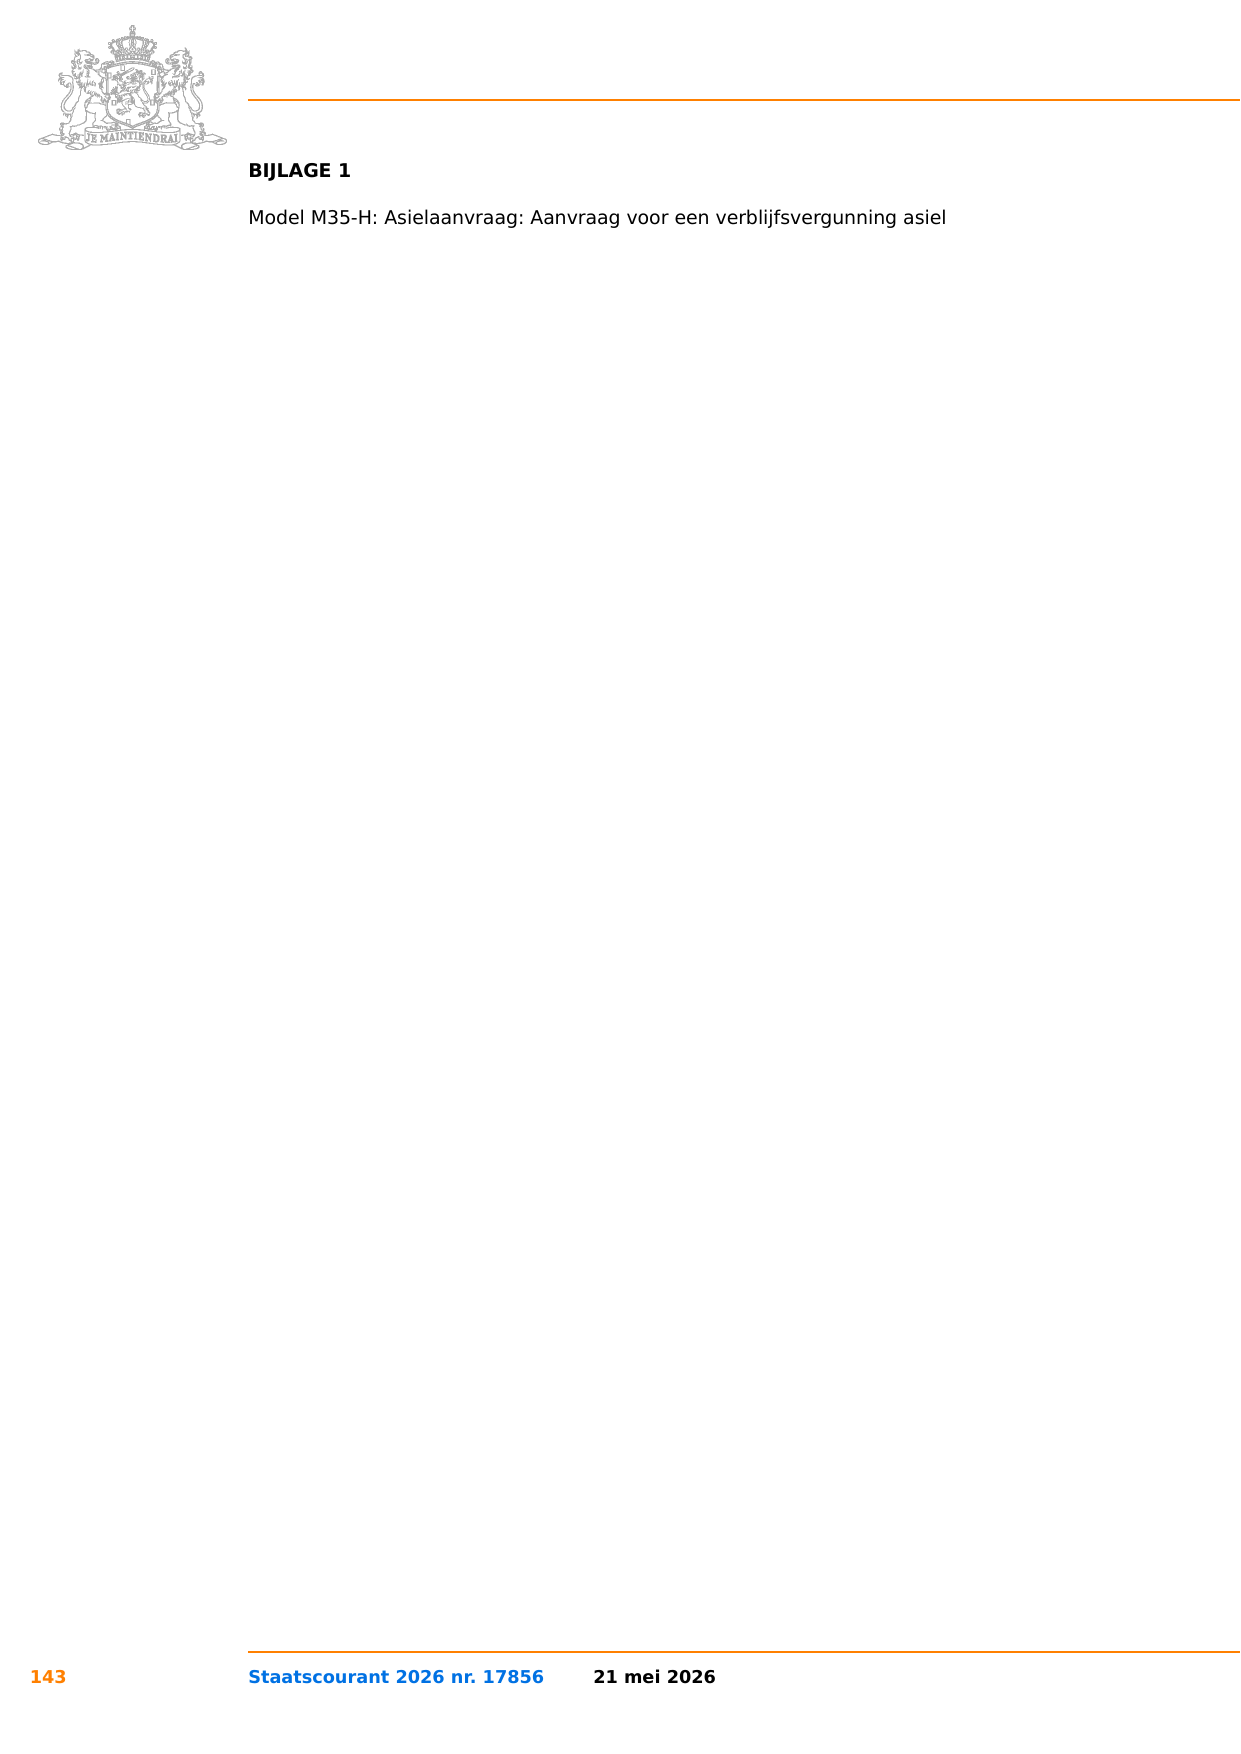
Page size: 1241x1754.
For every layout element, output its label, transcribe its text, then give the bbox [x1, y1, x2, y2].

subtitle BIJLAGE 1 [248, 160, 1163, 182]
text Model M35-H: Asielaanvraag: Aanvraag voor een verblijfsvergunning asiel [248, 207, 1163, 229]
picture [38, 25, 227, 150]
